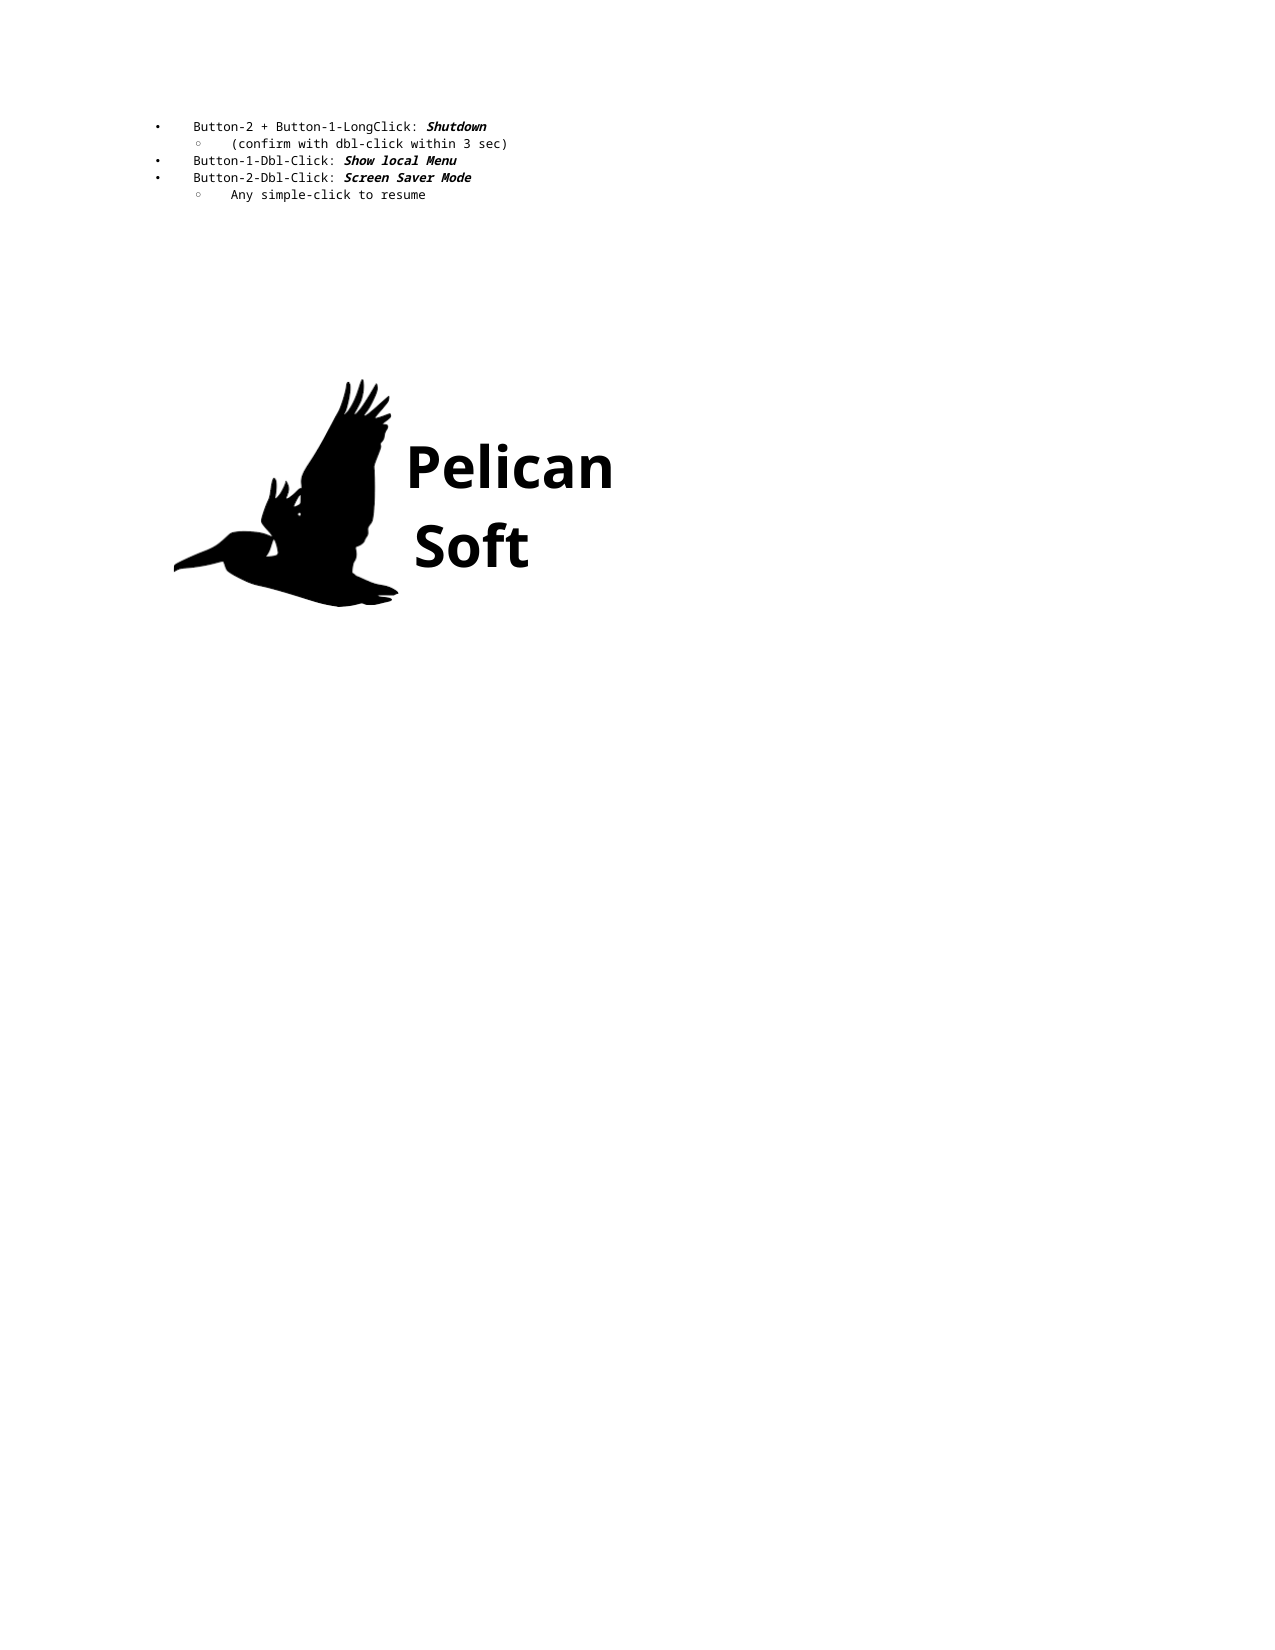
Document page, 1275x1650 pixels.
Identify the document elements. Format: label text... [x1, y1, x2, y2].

text [118, 426, 173, 505]
list Any simple-click to resume [193, 186, 1157, 203]
list Button-2 + Button-1-LongClick: Shutdown [156, 118, 1157, 135]
list (confirm with dbl-click within 3 sec) [193, 135, 1157, 152]
picture [173, 379, 399, 607]
text Pelican [399, 426, 1157, 505]
text [118, 505, 173, 584]
list Button-2-Dbl-Click: Screen Saver Mode [156, 169, 1157, 186]
list Button-1-Dbl-Click: Show local Menu [156, 152, 1157, 169]
text Soft [399, 505, 1157, 584]
